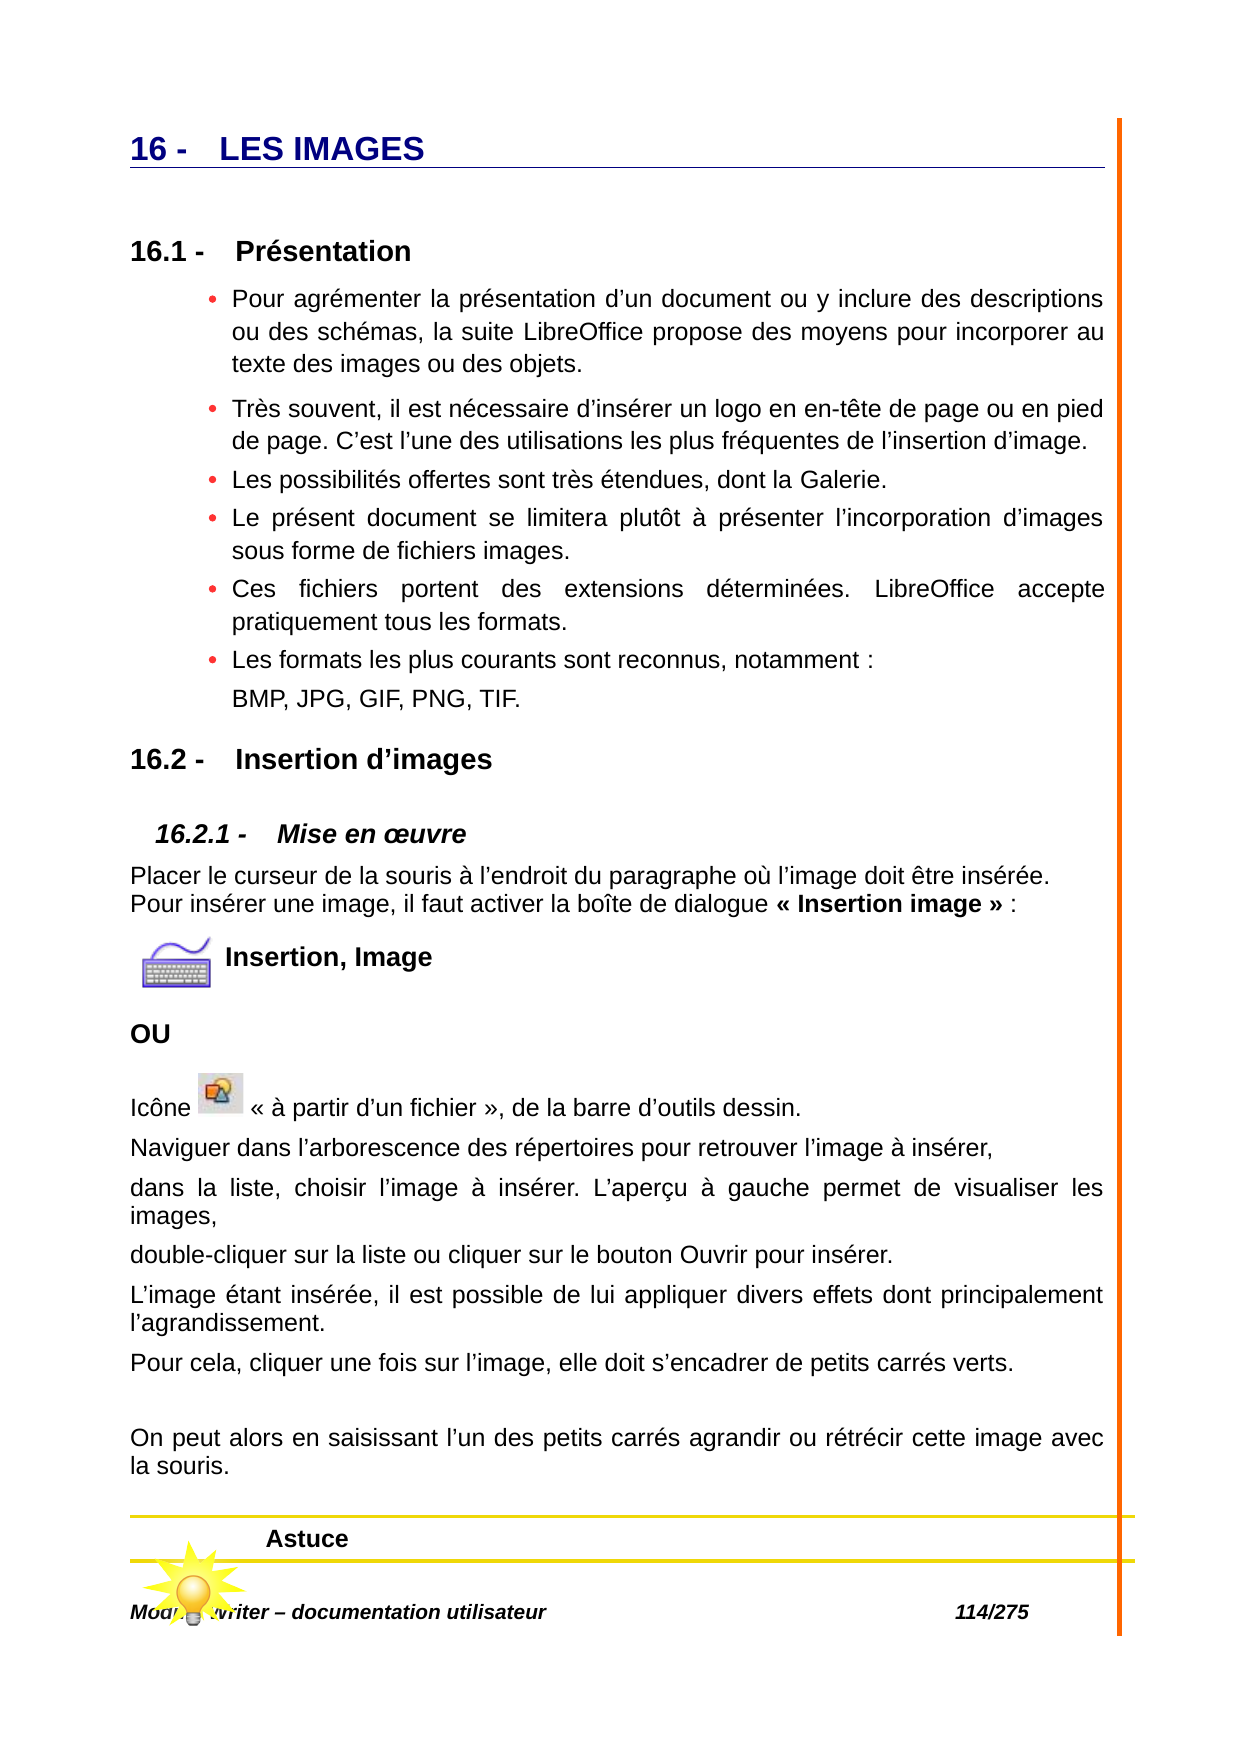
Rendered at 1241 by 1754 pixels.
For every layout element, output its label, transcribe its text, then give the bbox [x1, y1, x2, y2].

text On peut alors en saisissant l’un des petits carrés agrandir ou rétrécir cette image avec la souris. [130, 1424, 1105, 1479]
text Pour cela, cliquer une fois sur l’image, elle doit s’encadrer de petits carrés verts. [130, 1348, 1105, 1376]
subtitle Présentation [130, 235, 1105, 268]
picture [138, 926, 214, 1002]
text Naviguer dans l’arborescence des répertoires pour retrouver l’image à insérer, [130, 1134, 1105, 1162]
text Insertion, Image [214, 941, 1105, 972]
list Les formats les plus courants sont reconnus, notamment : [208, 643, 1105, 675]
text Pour insérer une image, il faut activer la boîte de dialogue « Insertion image » : [130, 890, 1105, 918]
text OU [130, 1019, 1105, 1049]
list Pour agrémenter la présentation d’un document ou y inclure des descriptions ou des schémas, la suite LibreOffice propose des moyens pour incorporer au texte des images ou des objets. [208, 282, 1105, 379]
list Le présent document se limitera plutôt à présenter l’incorporation d’images sous forme de fichiers images. [208, 501, 1105, 566]
picture [198, 1073, 244, 1117]
list Les possibilités offertes sont très étendues, dont la Galerie. [208, 462, 1105, 495]
text Placer le curseur de la souris à l’endroit du paragraphe où l’image doit être insérée. [130, 862, 1105, 890]
subtitle Les images [130, 130, 1105, 167]
table_header [130, 1518, 259, 1559]
table_header Astuce [260, 1518, 1117, 1559]
text dans la liste, choisir l’image à insérer. L’aperçu à gauche permet de visualiser les images, [130, 1173, 1105, 1229]
list BMP, JPG, GIF, PNG, TIF. [208, 681, 1105, 713]
list Très souvent, il est nécessaire d’insérer un logo en en-tête de page ou en pied de page. C’est l’une des utilisations les plus fréquentes de l’insertion d’image. [208, 391, 1105, 456]
text Icône « à partir d’un fichier », de la barre d’outils dessin. [130, 1091, 1105, 1122]
text double-cliquer sur la liste ou cliquer sur le bouton Ouvrir pour insérer. [130, 1241, 1105, 1269]
subtitle Insertion d’images [130, 743, 1105, 776]
list Ces fichiers portent des extensions déterminées. LibreOffice accepte pratiquement tous les formats. [208, 572, 1105, 637]
picture [135, 1524, 254, 1643]
text L’image étant insérée, il est possible de lui appliquer divers effets dont principalement l’agrandissement. [130, 1281, 1105, 1337]
subtitle Mise en œuvre [155, 819, 1105, 849]
